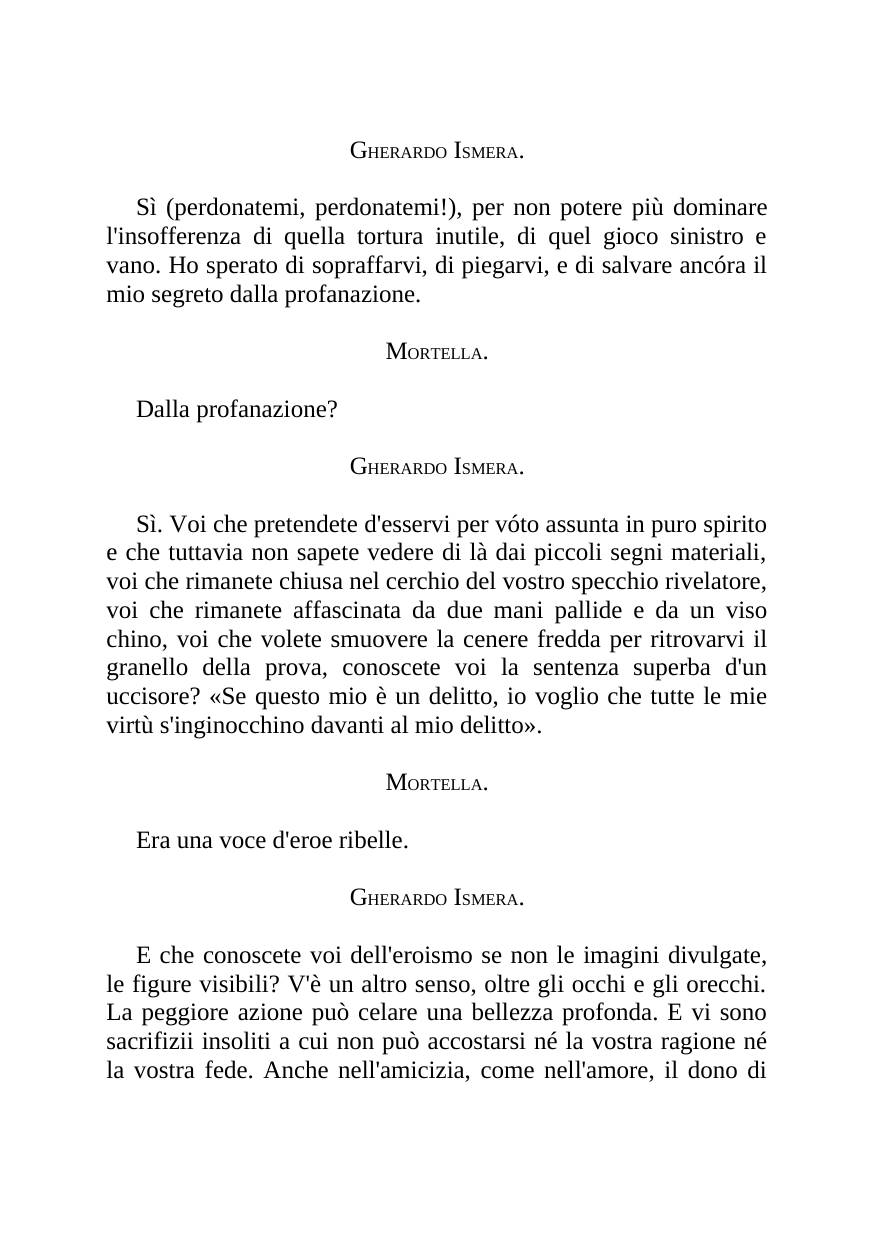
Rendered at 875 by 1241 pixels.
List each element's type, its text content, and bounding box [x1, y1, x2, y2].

text Mortella. [106, 336, 768, 365]
text Gherardo Ismera. [106, 451, 768, 480]
text Dalla profanazione? [106, 394, 768, 422]
text Sì (perdonatemi, perdonatemi!), per non potere più dominare l'insofferenza di quella tortura inutile, di quel gioco sinistro e vano. Ho sperato di sopraffarvi, di piegarvi, e di salvare ancóra il mio segreto dalla profanazione. [106, 192, 768, 307]
text Gherardo Ismera. [106, 135, 768, 164]
text E che conoscete voi dell'eroismo se non le imagini divulgate, le figure visibili? V'è un altro senso, oltre gli occhi e gli orecchi. La peggiore azione può celare una bellezza profonda. E vi sono sacrifizii insoliti a cui non può accostarsi né la vostra ragione né la vostra fede. Anche nell'amicizia, come nell'amore, il dono di [106, 940, 768, 1084]
text Sì. Voi che pretendete d'esservi per vóto assunta in puro spirito e che tuttavia non sapete vedere di là dai piccoli segni materiali, voi che rimanete chiusa nel cerchio del vostro specchio rivelatore, voi che rimanete affascinata da due mani pallide e da un viso chino, voi che volete smuovere la cenere fredda per ritrovarvi il granello della prova, conoscete voi la sentenza superba d'un uccisore? «Se questo mio è un delitto, io voglio che tutte le mie virtù s'inginocchino davanti al mio delitto». [106, 509, 768, 739]
text Gherardo Ismera. [106, 882, 768, 911]
text Mortella. [106, 767, 768, 796]
text Era una voce d'eroe ribelle. [106, 825, 768, 854]
